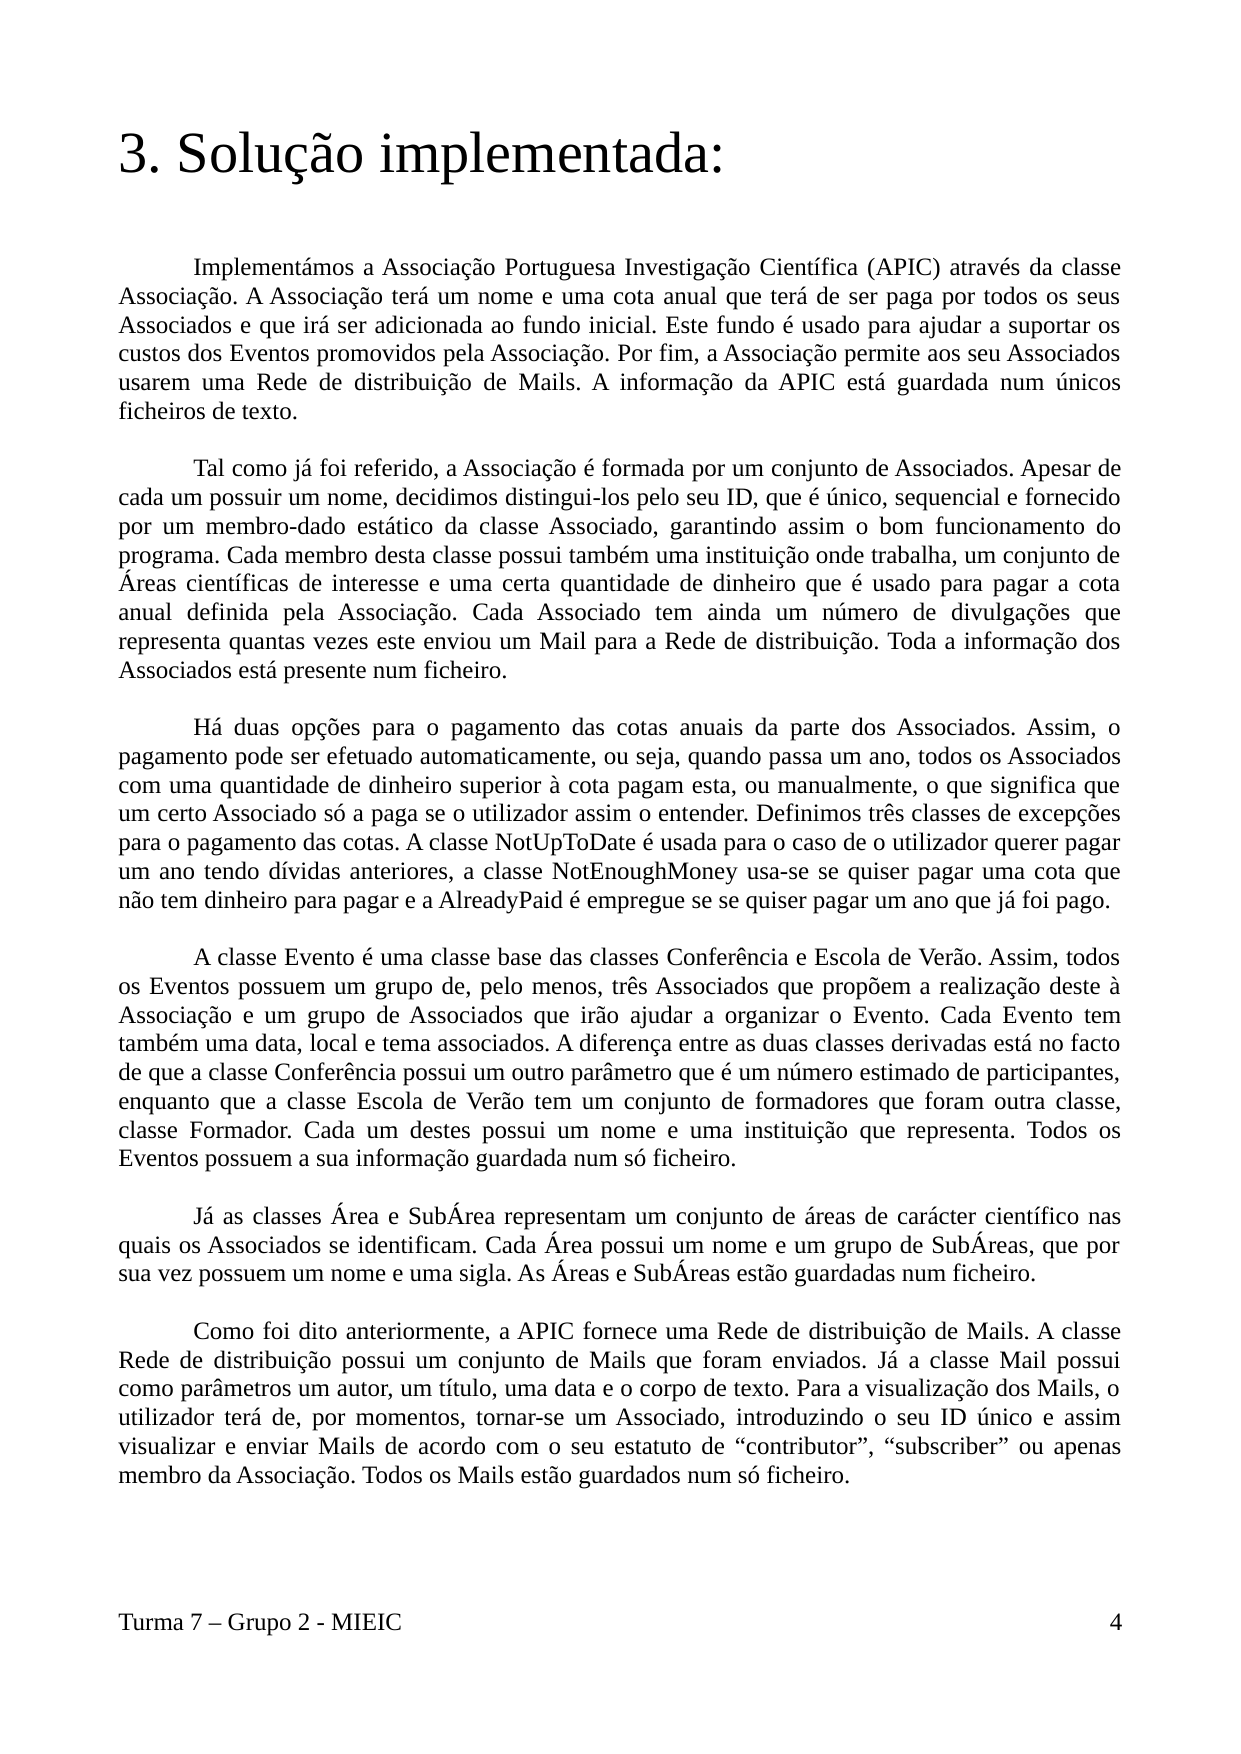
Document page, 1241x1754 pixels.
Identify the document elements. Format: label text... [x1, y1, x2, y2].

text Já as classes Área e SubÁrea representam um conjunto de áreas de carácter científico nas quais os Associados se identificam. Cada Área possui um nome e um grupo de SubÁreas, que por sua vez possuem um nome e uma sigla. As Áreas e SubÁreas estão guardadas num ficheiro. [118, 1201, 1122, 1287]
text Como foi dito anteriormente, a APIC fornece uma Rede de distribuição de Mails. A classe Rede de distribuição possui um conjunto de Mails que foram enviados. Já a classe Mail possui como parâmetros um autor, um título, uma data e o corpo de texto. Para a visualização dos Mails, o utilizador terá de, por momentos, tornar-se um Associado, introduzindo o seu ID único e assim visualizar e enviar Mails de acordo com o seu estatuto de “contributor”, “subscriber” ou apenas membro da Associação. Todos os Mails estão guardados num só ficheiro. [118, 1316, 1122, 1488]
text Implementámos a Associação Portuguesa Investigação Científica (APIC) através da classe Associação. A Associação terá um nome e uma cota anual que terá de ser paga por todos os seus Associados e que irá ser adicionada ao fundo inicial. Este fundo é usado para ajudar a suportar os custos dos Eventos promovidos pela Associação. Por fim, a Associação permite aos seu Associados usarem uma Rede de distribuição de Mails. A informação da APIC está guardada num únicos ficheiros de texto. [118, 252, 1122, 425]
text A classe Evento é uma classe base das classes Conferência e Escola de Verão. Assim, todos os Eventos possuem um grupo de, pelo menos, três Associados que propõem a realização deste à Associação e um grupo de Associados que irão ajudar a organizar o Evento. Cada Evento tem também uma data, local e tema associados. A diferença entre as duas classes derivadas está no facto de que a classe Conferência possui um outro parâmetro que é um número estimado de participantes, enquanto que a classe Escola de Verão tem um conjunto de formadores que foram outra classe, classe Formador. Cada um destes possui um nome e uma instituição que representa. Todos os Eventos possuem a sua informação guardada num só ficheiro. [118, 942, 1122, 1172]
text Tal como já foi referido, a Associação é formada por um conjunto de Associados. Apesar de cada um possuir um nome, decidimos distingui-los pelo seu ID, que é único, sequencial e fornecido por um membro-dado estático da classe Associado, garantindo assim o bom funcionamento do programa. Cada membro desta classe possui também uma instituição onde trabalha, um conjunto de Áreas científicas de interesse e uma certa quantidade de dinheiro que é usado para pagar a cota anual definida pela Associação. Cada Associado tem ainda um número de divulgações que representa quantas vezes este enviou um Mail para a Rede de distribuição. Toda a informação dos Associados está presente num ficheiro. [118, 453, 1122, 683]
text 3. Solução implementada: [118, 118, 1122, 185]
text Há duas opções para o pagamento das cotas anuais da parte dos Associados. Assim, o pagamento pode ser efetuado automaticamente, ou seja, quando passa um ano, todos os Associados com uma quantidade de dinheiro superior à cota pagam esta, ou manualmente, o que significa que um certo Associado só a paga se o utilizador assim o entender. Definimos três classes de excepções para o pagamento das cotas. A classe NotUpToDate é usada para o caso de o utilizador querer pagar um ano tendo dívidas anteriores, a classe NotEnoughMoney usa-se se quiser pagar uma cota que não tem dinheiro para pagar e a AlreadyPaid é empregue se se quiser pagar um ano que já foi pago. [118, 712, 1122, 913]
